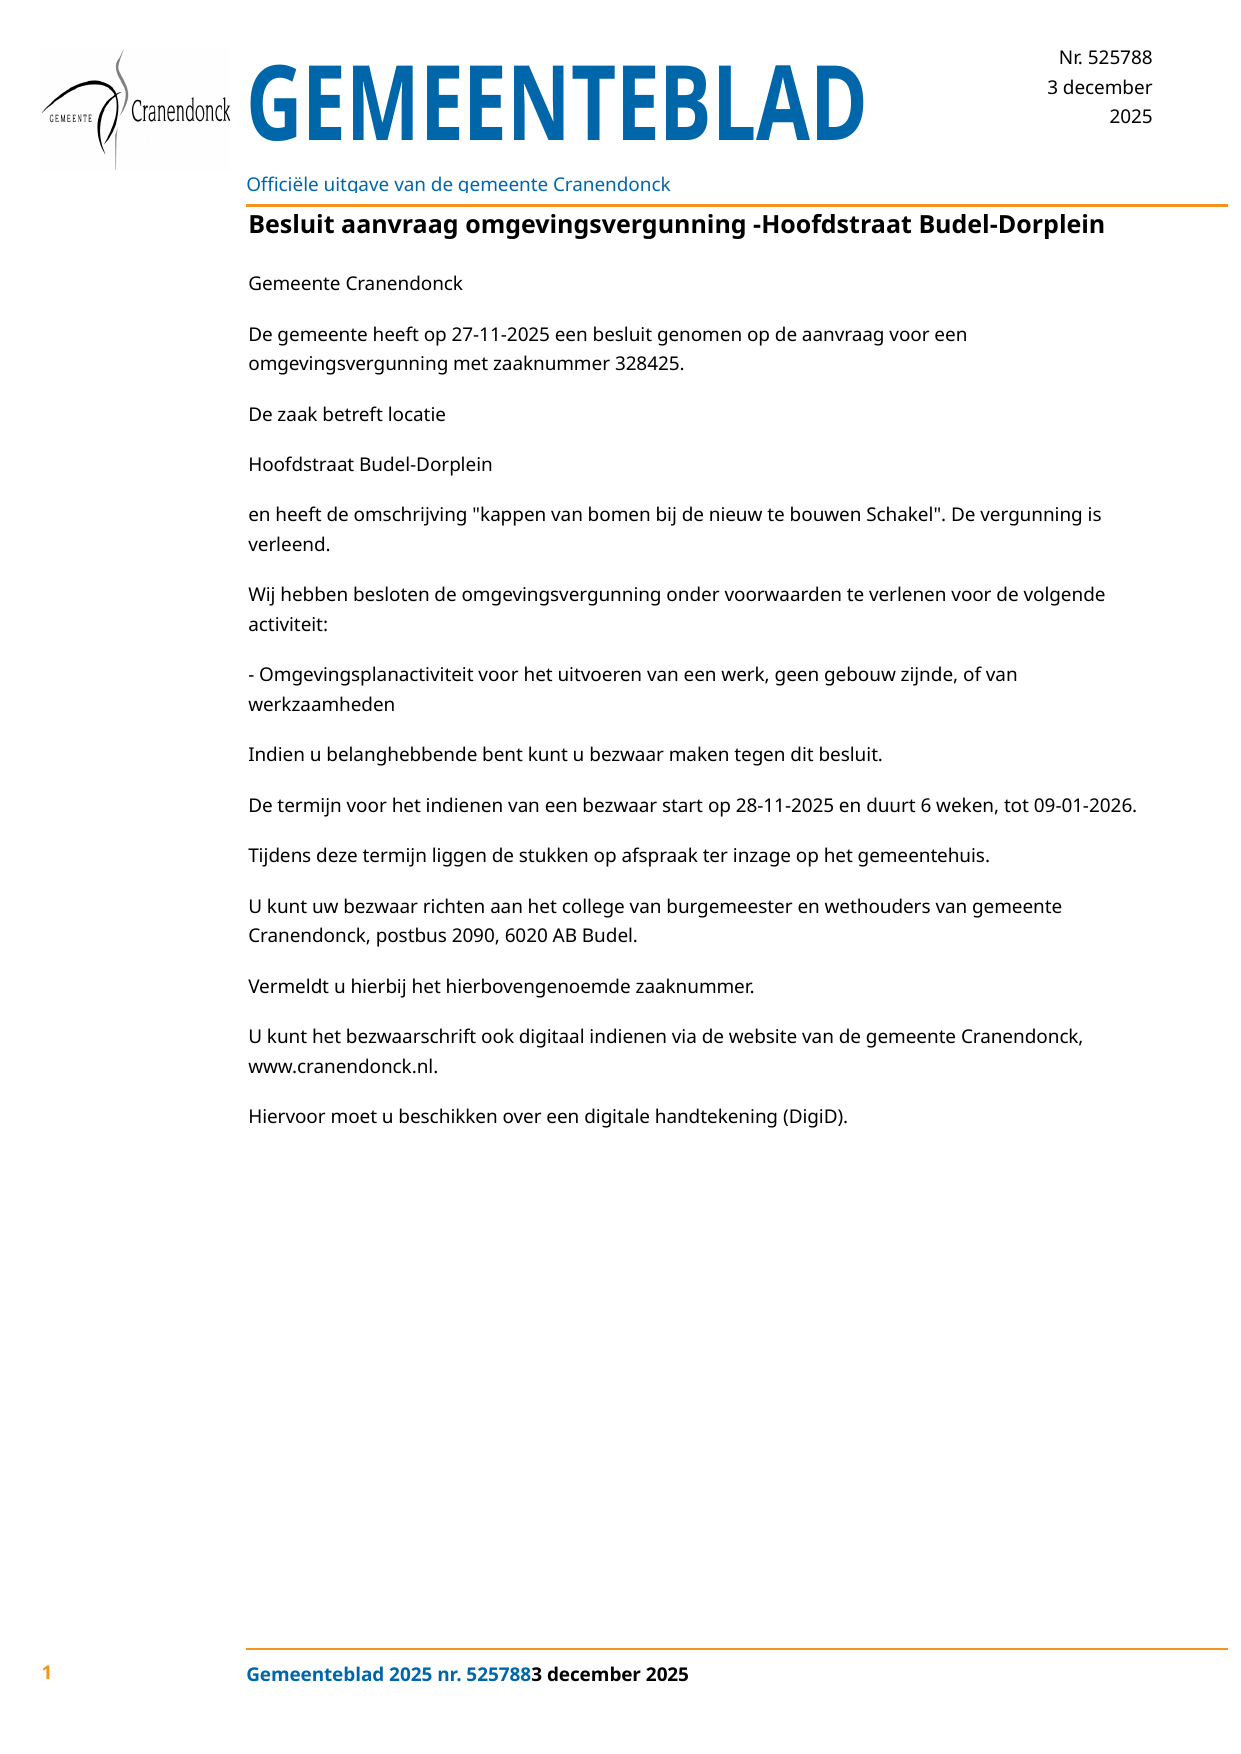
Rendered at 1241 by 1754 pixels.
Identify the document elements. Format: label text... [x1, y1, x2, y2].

text - Omgevingsplanactiviteit voor het uitvoeren van een werk, geen gebouw zijnde, of van werkzaamheden [248, 662, 1152, 717]
text en heeft de omschrijving "kappen van bomen bij de nieuw te bouwen Schakel". De vergunning is verleend. [248, 502, 1152, 557]
text Indien u belanghebbende bent kunt u bezwaar maken tegen dit besluit. [248, 742, 1152, 767]
text U kunt het bezwaarschrift ook digitaal indienen via de website van de gemeente Cranendonck, www.cranendonck.nl. [248, 1023, 1152, 1078]
picture [41, 47, 231, 172]
text Wij hebben besloten de omgevingsvergunning onder voorwaarden te verlenen voor de volgende activiteit: [248, 582, 1152, 637]
text De zaak betreft locatie [248, 401, 1152, 426]
text Vermeldt u hierbij het hierbovengenoemde zaaknummer. [248, 973, 1152, 998]
text Hoofdstraat Budel-Dorplein [248, 451, 1152, 477]
text U kunt uw bezwaar richten aan het college van burgemeester en wethouders van gemeente Cranendonck, postbus 2090, 6020 AB Budel. [248, 893, 1152, 948]
text De gemeente heeft op 27-11-2025 een besluit genomen op de aanvraag voor een omgevingsvergunning met zaaknummer 328425. [248, 321, 1152, 376]
text Gemeente Cranendonck [248, 270, 1152, 296]
text Besluit aanvraag omgevingsvergunning -Hoofdstraat Budel-Dorplein [248, 207, 1152, 241]
text Tijdens deze termijn liggen de stukken op afspraak ter inzage op het gemeentehuis. [248, 842, 1152, 868]
text Hiervoor moet u beschikken over een digitale handtekening (DigiD). [248, 1103, 1152, 1129]
text De termijn voor het indienen van een bezwaar start op 28-11-2025 en duurt 6 weken, tot 09-01-2026. [248, 792, 1152, 818]
